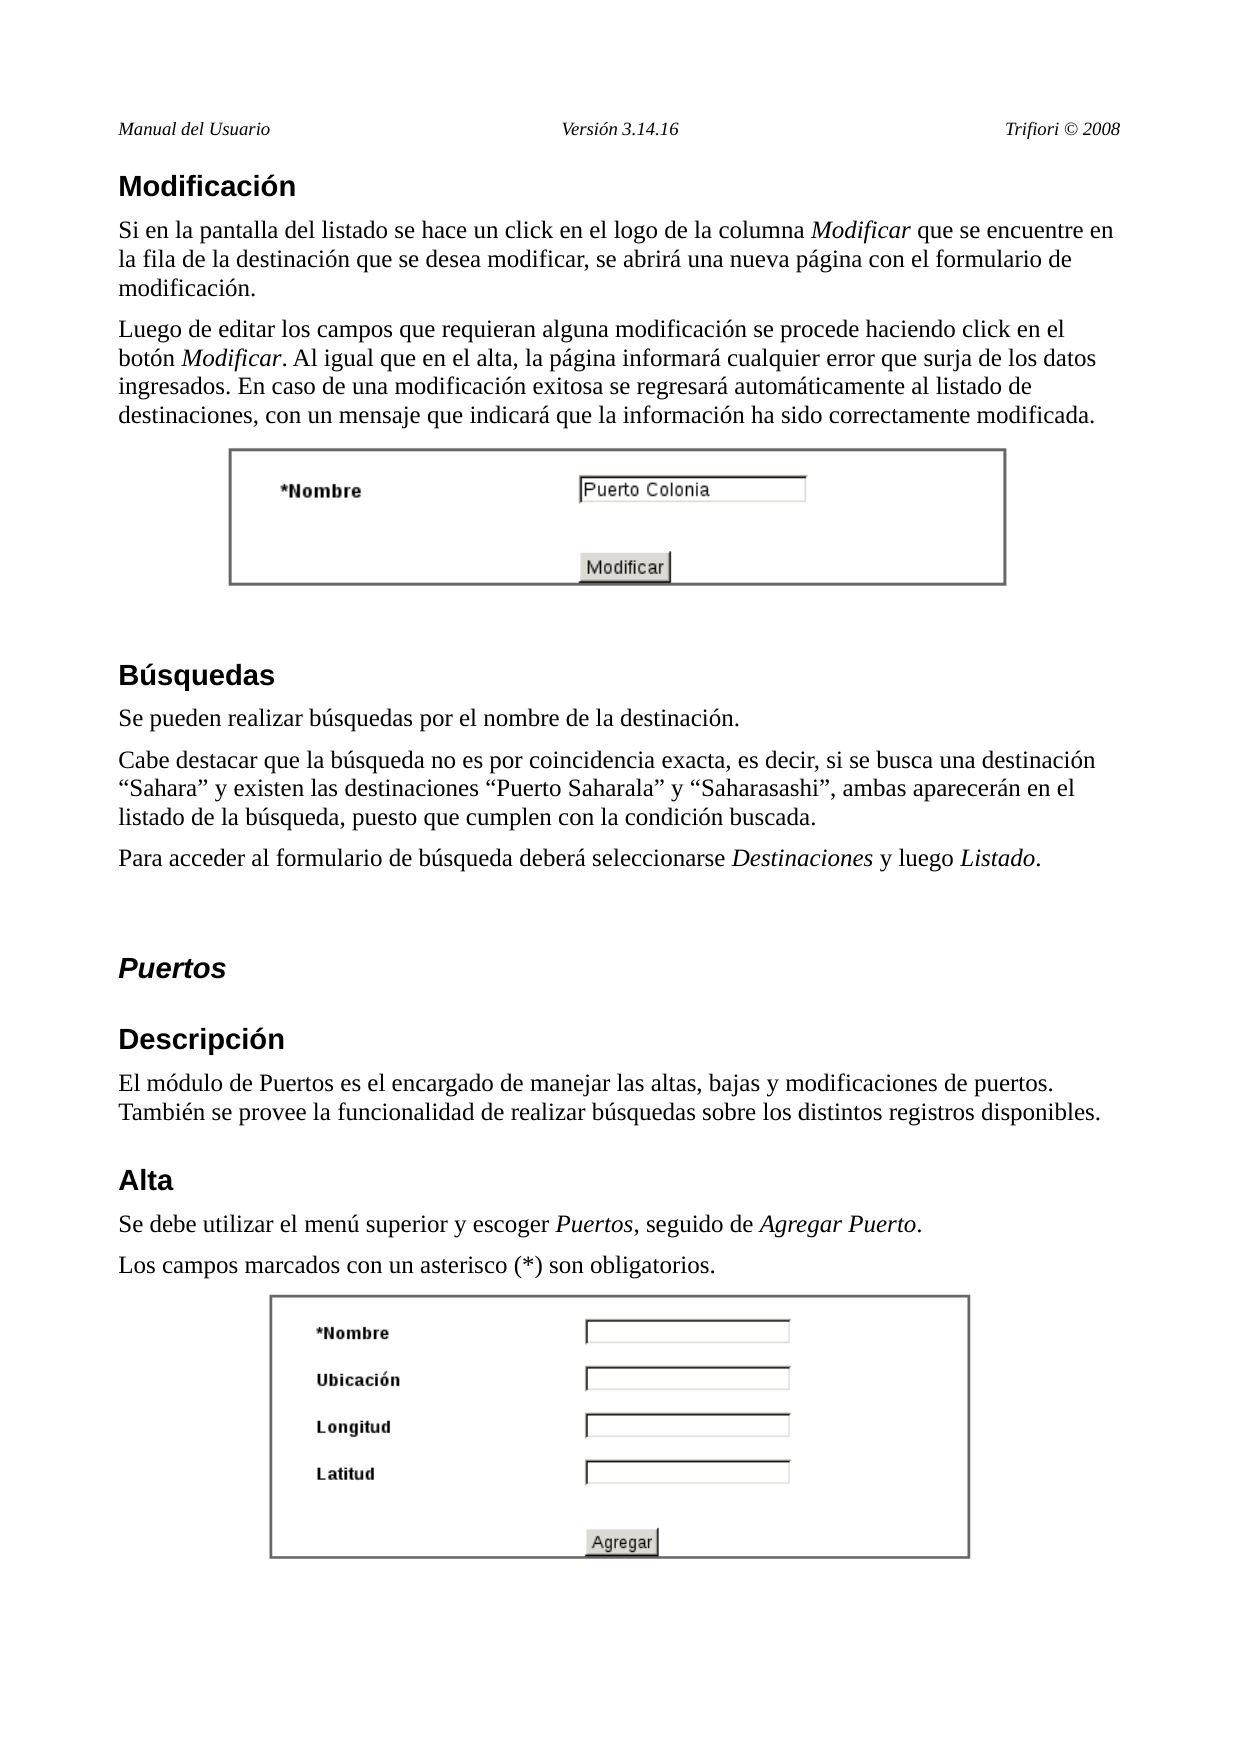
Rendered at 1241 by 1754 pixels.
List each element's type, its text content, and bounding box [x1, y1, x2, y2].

subtitle Alta [118, 1163, 1122, 1197]
text Para acceder al formulario de búsqueda deberá seleccionarse Destinaciones y luego Listado. [118, 843, 1122, 872]
subtitle Descripción [118, 1022, 1122, 1056]
text El módulo de Puertos es el encargado de manejar las altas, bajas y modificaciones de puertos. También se provee la funcionalidad de realizar búsquedas sobre los distintos registros disponibles. [118, 1068, 1122, 1126]
text Se debe utilizar el menú superior y escoger Puertos, seguido de Agregar Puerto. [118, 1209, 1122, 1238]
text Los campos marcados con un asterisco (*) son obligatorios. [118, 1250, 1122, 1279]
text Cabe destacar que la búsqueda no es por coincidencia exacta, es decir, si se busca una destinación “Sahara” y existen las destinaciones “Puerto Saharala” y “Saharasashi”, ambas aparecerán en el listado de la búsqueda, puesto que cumplen con la condición buscada. [118, 745, 1122, 831]
picture [267, 1291, 973, 1563]
text Si en la pantalla del listado se hace un click en el logo de la columna Modificar que se encuentre en la fila de la destinación que se desea modificar, se abrirá una nueva página con el formulario de modificación. [118, 215, 1122, 301]
subtitle Búsquedas [118, 657, 1122, 691]
text Se pueden realizar búsquedas por el nombre de la destinación. [118, 703, 1122, 732]
subtitle Modificación [118, 169, 1122, 203]
subtitle Puertos [118, 951, 1122, 984]
text Luego de editar los campos que requieran alguna modificación se procede haciendo click en el botón Modificar. Al igual que en el alta, la página informará cualquier error que surja de los datos ingresados. En caso de una modificación exitosa se regresará automáticamente al listado de destinaciones, con un mensaje que indicará que la información ha sido correctamente modificada. [118, 314, 1122, 429]
picture [226, 441, 1014, 592]
